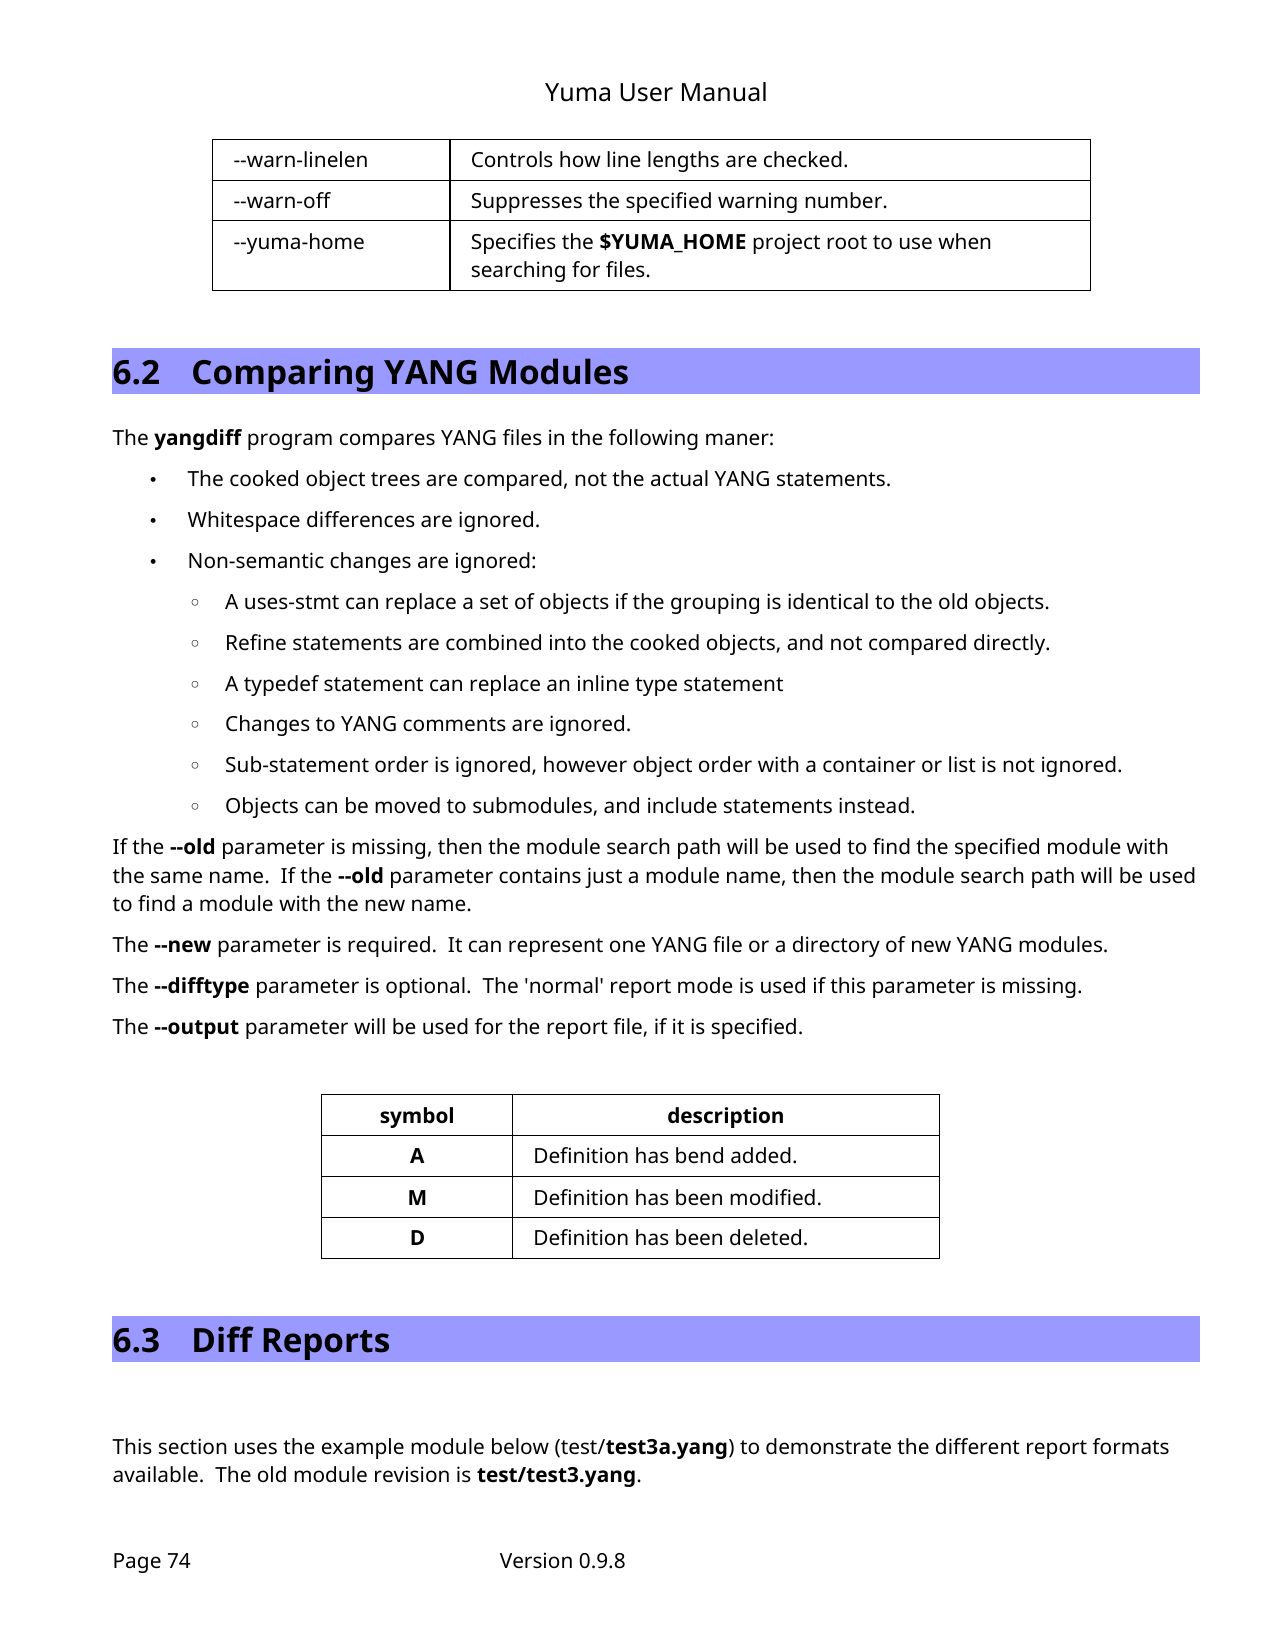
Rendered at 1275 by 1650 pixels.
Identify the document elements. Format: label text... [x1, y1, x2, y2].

table_cell --warn-linelen [213, 140, 449, 179]
table_cell D [322, 1218, 512, 1258]
list Objects can be moved to submodules, and include statements instead. [187, 791, 1200, 820]
table_cell Specifies the $YUMA_HOME project root to use when searching for files. [451, 221, 1090, 290]
list Refine statements are combined into the cooked objects, and not compared directly. [187, 628, 1200, 656]
table_cell --yuma-home [213, 221, 449, 290]
subtitle Comparing YANG Modules [112, 348, 1200, 394]
text The --new parameter is required. It can represent one YANG file or a directory of new YANG modules. [112, 930, 1200, 959]
list The cooked object trees are compared, not the actual YANG statements. [150, 464, 1200, 492]
list Whitespace differences are ignored. [150, 505, 1200, 533]
list A uses-stmt can replace a set of objects if the grouping is identical to the old objects. [187, 587, 1200, 615]
table_cell M [322, 1177, 512, 1217]
text This section uses the example module below (test/test3a.yang) to demonstrate the different report formats available. The old module revision is test/test3.yang. [112, 1432, 1200, 1489]
list Changes to YANG comments are ignored. [187, 709, 1200, 738]
list A typedef statement can replace an inline type statement [187, 669, 1200, 697]
text The yangdiff program compares YANG files in the following maner: [112, 423, 1200, 451]
table_header symbol [322, 1095, 512, 1135]
table_cell Controls how line lengths are checked. [451, 140, 1090, 179]
text The --difftype parameter is optional. The 'normal' report mode is used if this parameter is missing. [112, 971, 1200, 999]
list Non-semantic changes are ignored: [150, 546, 1200, 574]
table_cell Definition has been deleted. [513, 1218, 939, 1258]
table_cell A [322, 1136, 512, 1176]
table_cell --warn-off [213, 181, 449, 220]
text If the --old parameter is missing, then the module search path will be used to find the specified module with the same name. If the --old parameter contains just a module name, then the module search path will be used to find a module with the new name. [112, 832, 1200, 918]
table_header description [513, 1095, 939, 1135]
subtitle Diff Reports [112, 1316, 1200, 1362]
list Sub-statement order is ignored, however object order with a container or list is not ignored. [187, 751, 1200, 779]
table_cell Suppresses the specified warning number. [451, 181, 1090, 220]
text The --output parameter will be used for the report file, if it is specified. [112, 1012, 1200, 1041]
table_cell Definition has bend added. [513, 1136, 939, 1176]
table_cell Definition has been modified. [513, 1177, 939, 1217]
